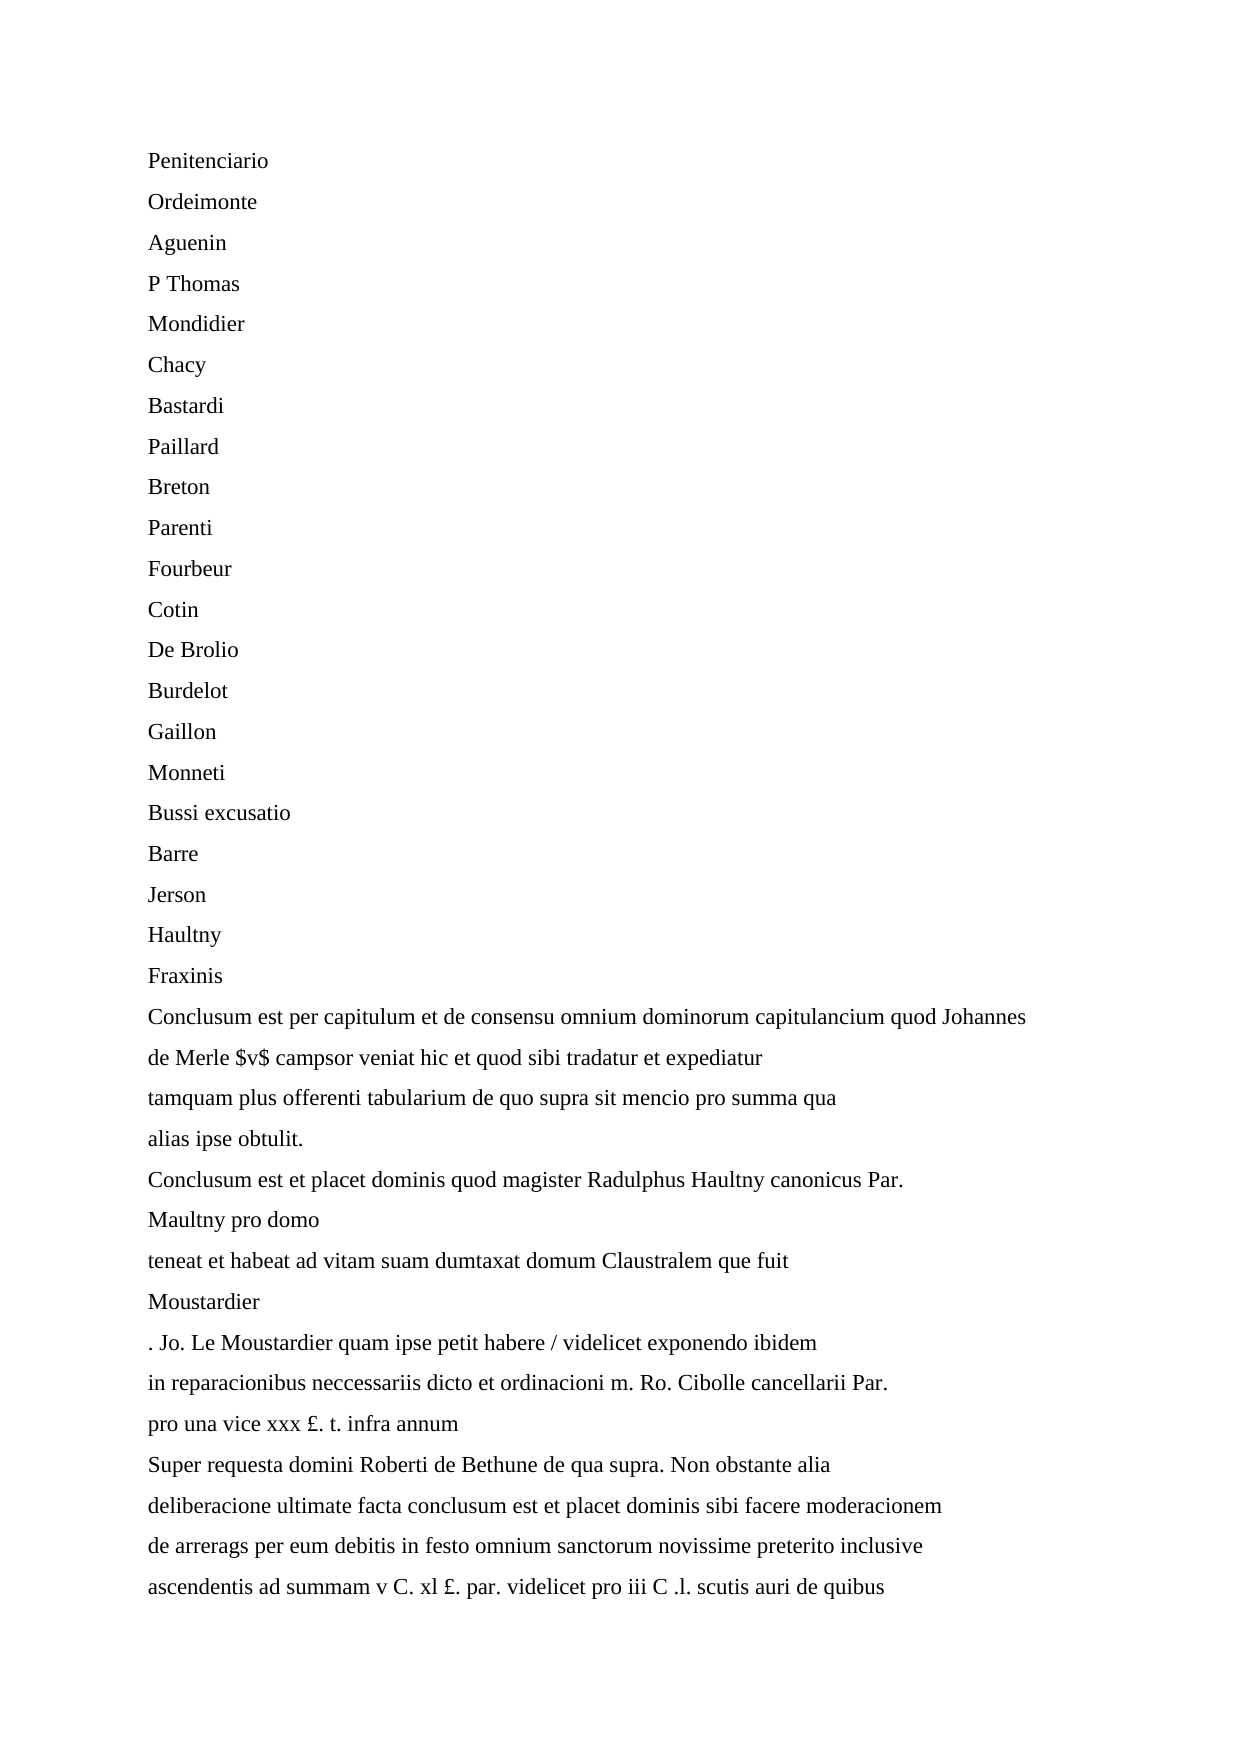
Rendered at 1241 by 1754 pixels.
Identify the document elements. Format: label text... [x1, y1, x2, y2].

text Moustardier [148, 1288, 1093, 1314]
text Chacy [148, 351, 1093, 378]
text Haultny [148, 921, 1093, 948]
text Ordeimonte [148, 188, 1093, 215]
text ascendentis ad summam v C. xl £. par. videlicet pro iii C .l. scutis auri de quibus [148, 1573, 1093, 1599]
text Cotin [148, 596, 1093, 622]
text Burdelot [148, 677, 1093, 703]
text teneat et habeat ad vitam suam dumtaxat domum Claustralem que fuit [148, 1247, 1093, 1274]
text . Jo. Le Moustardier quam ipse petit habere / videlicet exponendo ibidem [148, 1329, 1093, 1355]
text Conclusum est et placet dominis quod magister Radulphus Haultny canonicus Par. [148, 1166, 1093, 1192]
text Barre [148, 840, 1093, 866]
text Monneti [148, 758, 1093, 785]
text Jerson [148, 881, 1093, 907]
text Bussi excusatio [148, 799, 1093, 826]
text Aguenin [148, 229, 1093, 255]
text De Brolio [148, 636, 1093, 663]
text Super requesta domini Roberti de Bethune de qua supra. Non obstante alia [148, 1451, 1093, 1477]
text Gaillon [148, 718, 1093, 744]
text pro una vice xxx £. t. infra annum [148, 1410, 1093, 1437]
text Bastardi [148, 392, 1093, 418]
text P Thomas [148, 270, 1093, 296]
text Penitenciario [148, 148, 1093, 174]
text de arrerags per eum debitis in festo omnium sanctorum novissime preterito inclusive [148, 1532, 1093, 1559]
text Paillard [148, 433, 1093, 459]
text de Merle $v$ campsor veniat hic et quod sibi tradatur et expediatur [148, 1044, 1093, 1070]
text Fourbeur [148, 555, 1093, 581]
text in reparacionibus neccessariis dicto et ordinacioni m. Ro. Cibolle cancellarii Par. [148, 1369, 1093, 1396]
text Maultny pro domo [148, 1207, 1093, 1233]
text Fraxinis [148, 962, 1093, 988]
text tamquam plus offerenti tabularium de quo supra sit mencio pro summa qua [148, 1084, 1093, 1111]
text alias ipse obtulit. [148, 1125, 1093, 1151]
text Mondidier [148, 311, 1093, 337]
text deliberacione ultimate facta conclusum est et placet dominis sibi facere moderacionem [148, 1492, 1093, 1518]
text Breton [148, 473, 1093, 500]
text Parenti [148, 514, 1093, 541]
text Conclusum est per capitulum et de consensu omnium dominorum capitulancium quod Johannes [148, 1003, 1093, 1029]
